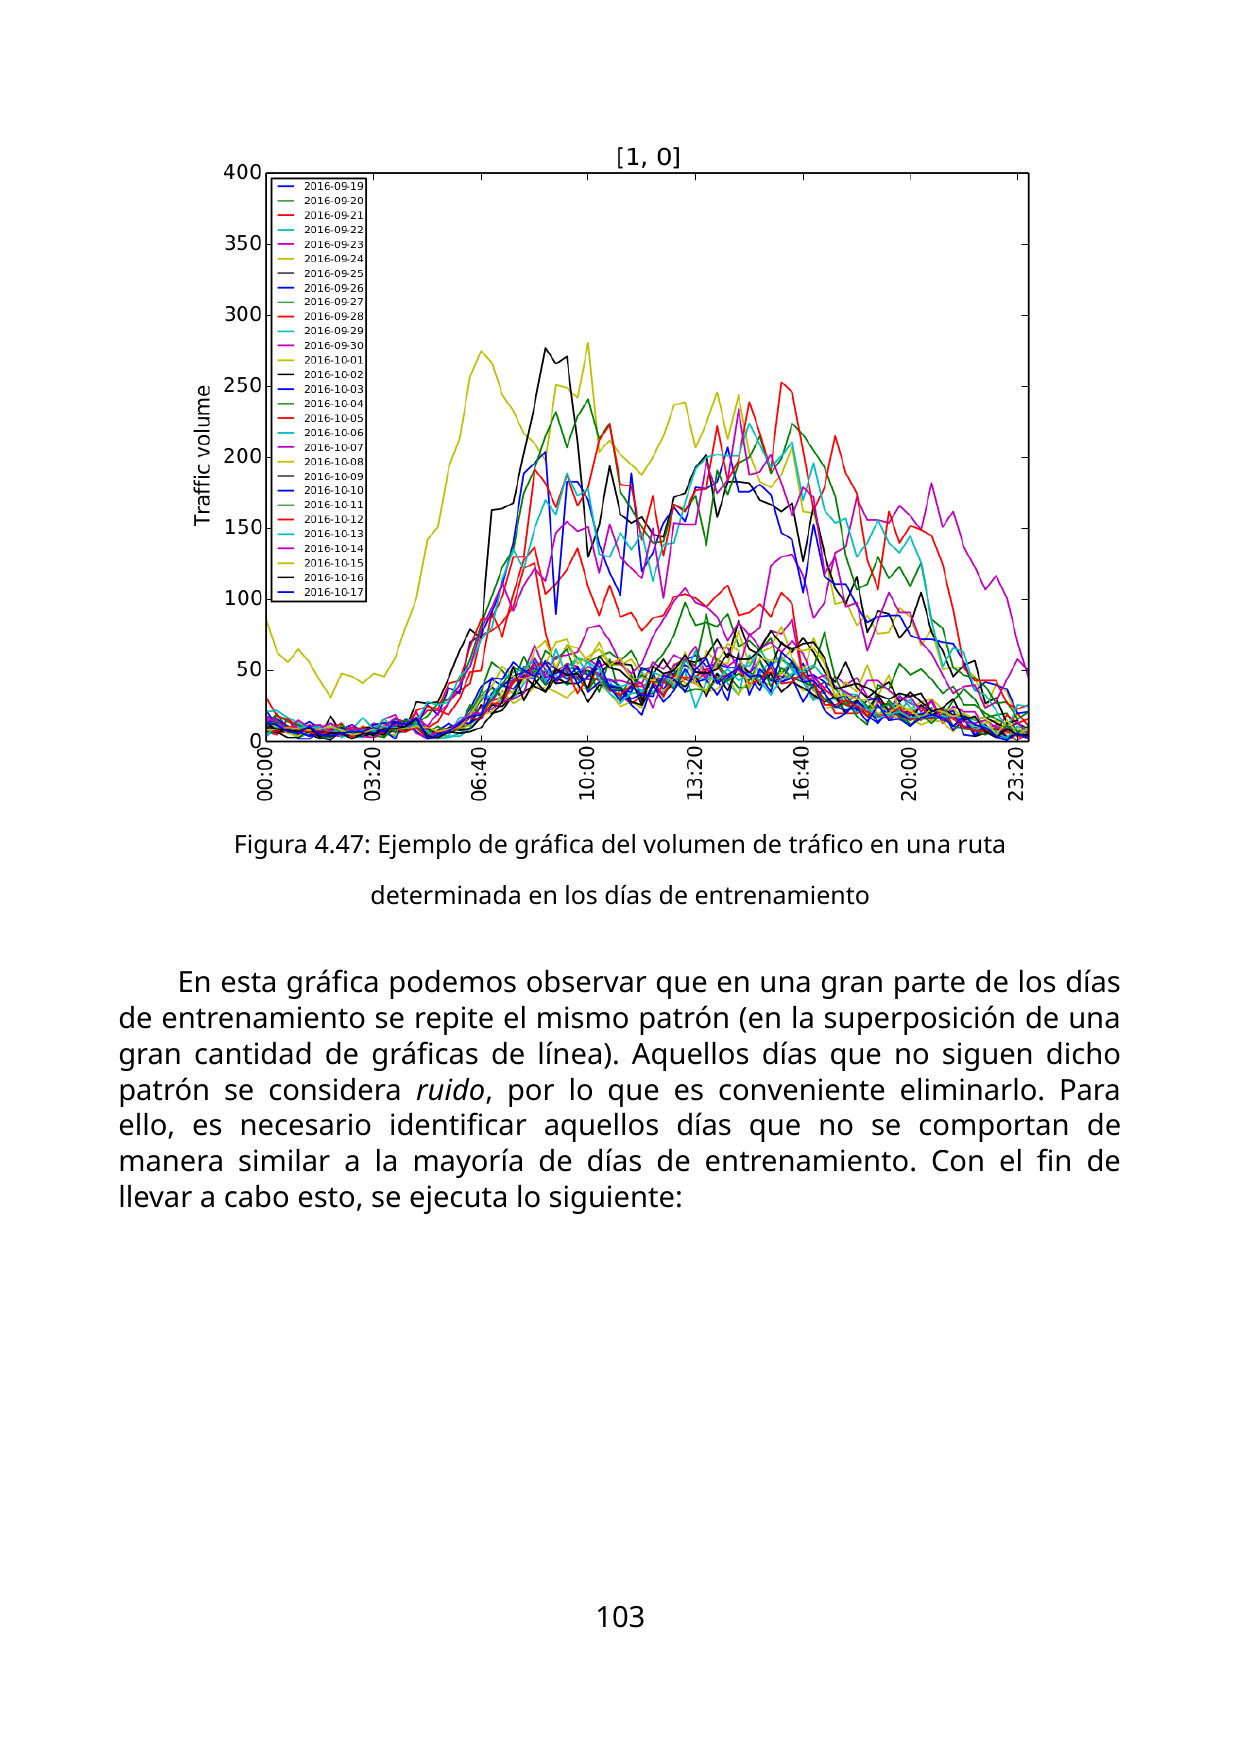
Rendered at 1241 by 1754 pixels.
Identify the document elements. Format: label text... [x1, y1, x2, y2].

picture [158, 130, 1082, 810]
text En esta gráfica podemos observar que en una gran parte de los días de entrenamiento se repite el mismo patrón (en la superposición de una gran cantidad de gráficas de línea). Aquellos días que no siguen dicho patrón se considera ruido, por lo que es conveniente eliminarlo. Para ello, es necesario identificar aquellos días que no se comportan de manera similar a la mayoría de días de entrenamiento. Con el fin de llevar a cabo esto, se ejecuta lo siguiente: [118, 962, 1122, 1216]
text Figura 4.47: Ejemplo de gráfica del volumen de tráfico en una ruta determinada en los días de entrenamiento [158, 810, 1082, 911]
